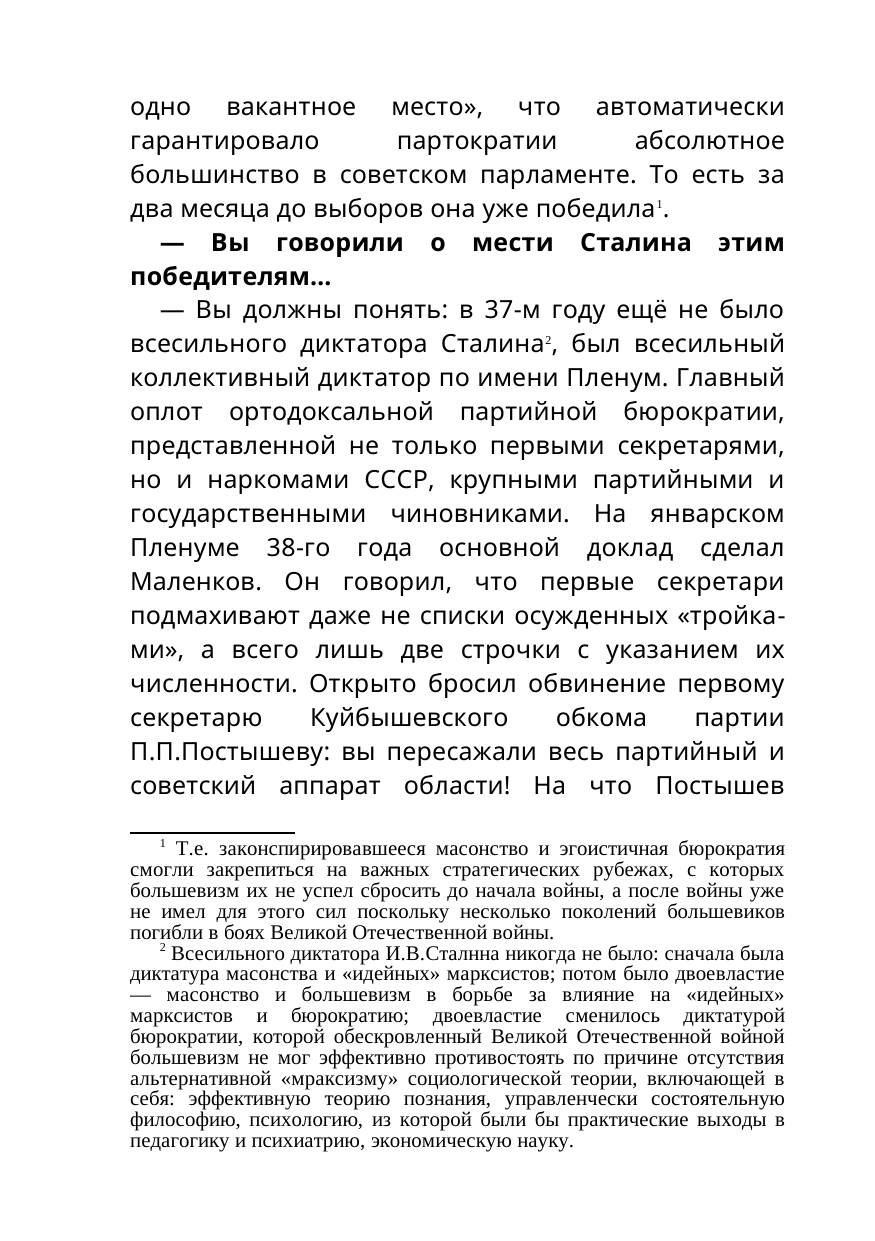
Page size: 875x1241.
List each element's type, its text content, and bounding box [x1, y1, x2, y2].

text Т.е. законспирировавшееся масонство и эгоистичная бюрократия смогли закрепиться на важных стратегических рубежах, с которых большевизм их не успел сбросить до начала войны, а после войны уже не имел для этого сил поскольку несколько поколений большевиков погибли в боях Великой Отечественной войны. [130, 839, 785, 943]
text Всесильного диктатора И.В.Сталнна никогда не было: сначала была диктатура масонства и «идейных» марксистов; потом было двоевластие — масонство и большевизм в борьбе за влияние на «идейных» марксистов и бюрократию; двоевластие сменилось диктатурой бюрократии, которой обескровленный Великой Отечественной войной большевизм не мог эффективно противостоять по причине отсутствия альтернативной «мраксизму» социологической теории, включающей в себя: эффективную теорию познания, управленчески состоятельную философию, психологию, из которой были бы практические выходы в педагогику и психиатрию, экономическую науку. [130, 943, 785, 1152]
text одно вакантное место», что автоматически гарантировало партократии абсолютное большинство в советском парламенте. То есть за два месяца до выборов она уже победила. [130, 89, 785, 224]
text — Вы говорили о мести Сталина этим победителям… [130, 224, 785, 292]
text — Вы должны понять: в 37-м году ещё не было всесильного диктатора Сталина, был всесильный коллективный диктатор по имени Пленум. Главный оплот ортодоксальной партийной бюрократии, представленной не только первыми секретарями, но и наркомами СССР, крупными партийными и государственными чиновниками. На январском Пленуме 38-го года основной доклад сделал Маленков. Он говорил, что первые секретари подмахивают даже не списки осужденных «тройка­ми», а всего лишь две строчки с указанием их численности. Открыто бросил обвинение первому секретарю Куйбышевского обкома партии П.П.Постышеву: вы пересажали весь партийный и советский аппарат области! На что Постышев [130, 292, 785, 802]
